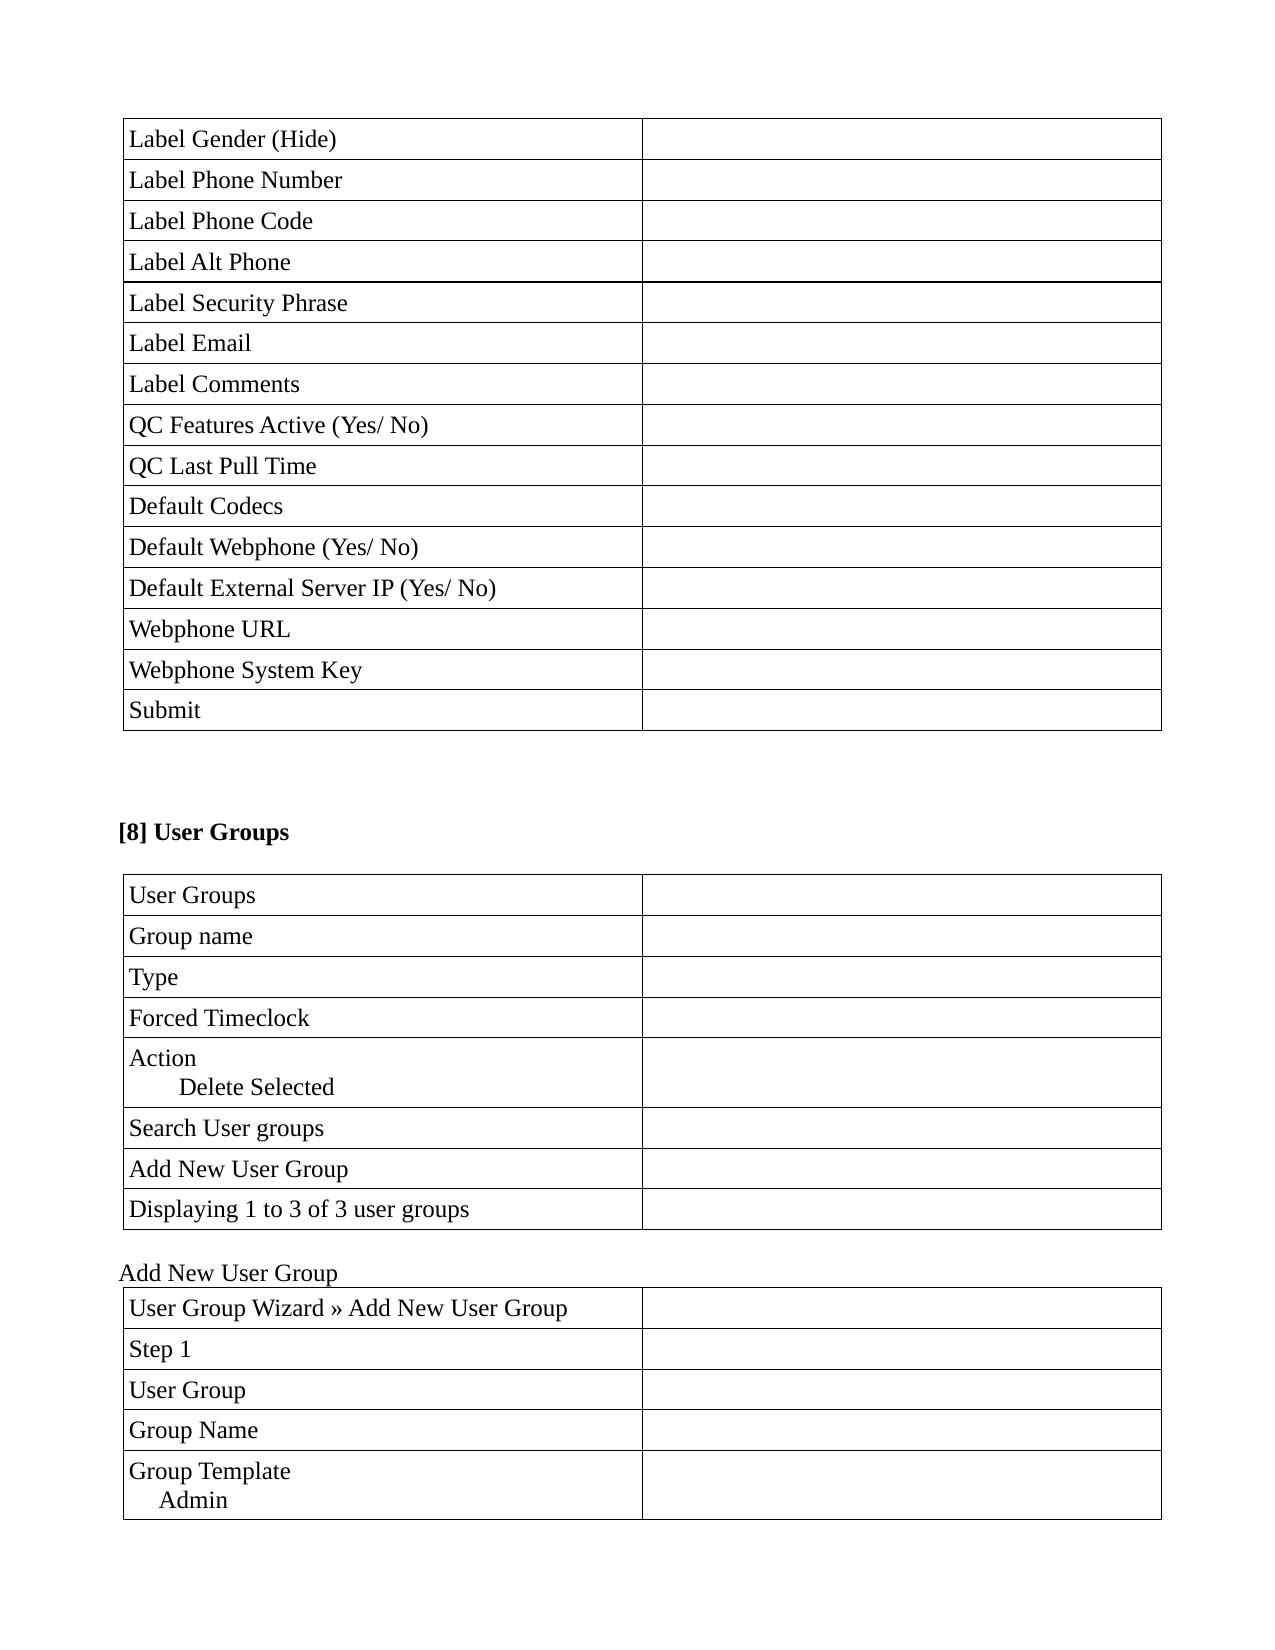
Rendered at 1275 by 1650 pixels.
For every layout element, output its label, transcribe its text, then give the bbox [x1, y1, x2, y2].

table_header [643, 875, 1161, 915]
table_cell [643, 650, 1161, 689]
table_cell [643, 119, 1161, 159]
table_cell Label Gender (Hide) [124, 119, 642, 159]
table_cell [643, 241, 1161, 281]
table_header [643, 283, 1161, 322]
table_cell [643, 568, 1161, 607]
table_cell Step 1 [124, 1329, 642, 1368]
table_cell Label Email [124, 323, 642, 363]
table_cell [643, 1451, 1161, 1519]
table_header [643, 609, 1161, 649]
table_cell [643, 486, 1161, 526]
table_cell QC Features Active (Yes/ No) [124, 405, 642, 444]
table_cell Submit [124, 690, 642, 730]
table_cell Forced Timeclock [124, 998, 642, 1037]
table_cell Action Delete Selected [124, 1038, 642, 1107]
table_cell Label Phone Code [124, 201, 642, 240]
table_cell Label Phone Number [124, 160, 642, 199]
table_header Label Security Phrase [124, 283, 642, 322]
text [8] User Groups [118, 817, 1157, 846]
table_cell Group name [124, 916, 642, 956]
table_cell Label Alt Phone [124, 241, 642, 281]
table_cell [643, 201, 1161, 240]
table_cell QC Last Pull Time [124, 446, 642, 485]
table_cell Displaying 1 to 3 of 3 user groups [124, 1189, 642, 1229]
table_header [643, 1288, 1161, 1328]
table_cell Webphone System Key [124, 650, 642, 689]
table_cell [643, 323, 1161, 363]
table_cell [643, 160, 1161, 199]
table_header User Group Wizard » Add New User Group [124, 1288, 642, 1328]
table_cell [643, 1189, 1161, 1229]
table_cell [643, 1410, 1161, 1450]
table_cell Add New User Group [124, 1149, 642, 1188]
table_cell [643, 957, 1161, 997]
table_cell [643, 1329, 1161, 1368]
table_cell Label Comments [124, 364, 642, 404]
table_cell [643, 1149, 1161, 1188]
table_cell [643, 446, 1161, 485]
table_cell [643, 364, 1161, 404]
table_cell Default External Server IP (Yes/ No) [124, 568, 642, 607]
table_cell Default Codecs [124, 486, 642, 526]
table_cell [643, 1108, 1161, 1147]
table_cell [643, 998, 1161, 1037]
table_header User Groups [124, 875, 642, 915]
table_cell [643, 916, 1161, 956]
table_cell [643, 405, 1161, 444]
table_cell [643, 527, 1161, 567]
table_cell Group Template Admin [124, 1451, 642, 1519]
table_cell Group Name [124, 1410, 642, 1450]
table_cell Search User groups [124, 1108, 642, 1147]
table_cell [643, 1370, 1161, 1409]
table_cell User Group [124, 1370, 642, 1409]
table_cell Type [124, 957, 642, 997]
table_cell [643, 690, 1161, 730]
text Add New User Group [118, 1258, 1157, 1287]
table_cell [643, 1038, 1161, 1107]
table_cell Default Webphone (Yes/ No) [124, 527, 642, 567]
table_header Webphone URL [124, 609, 642, 649]
